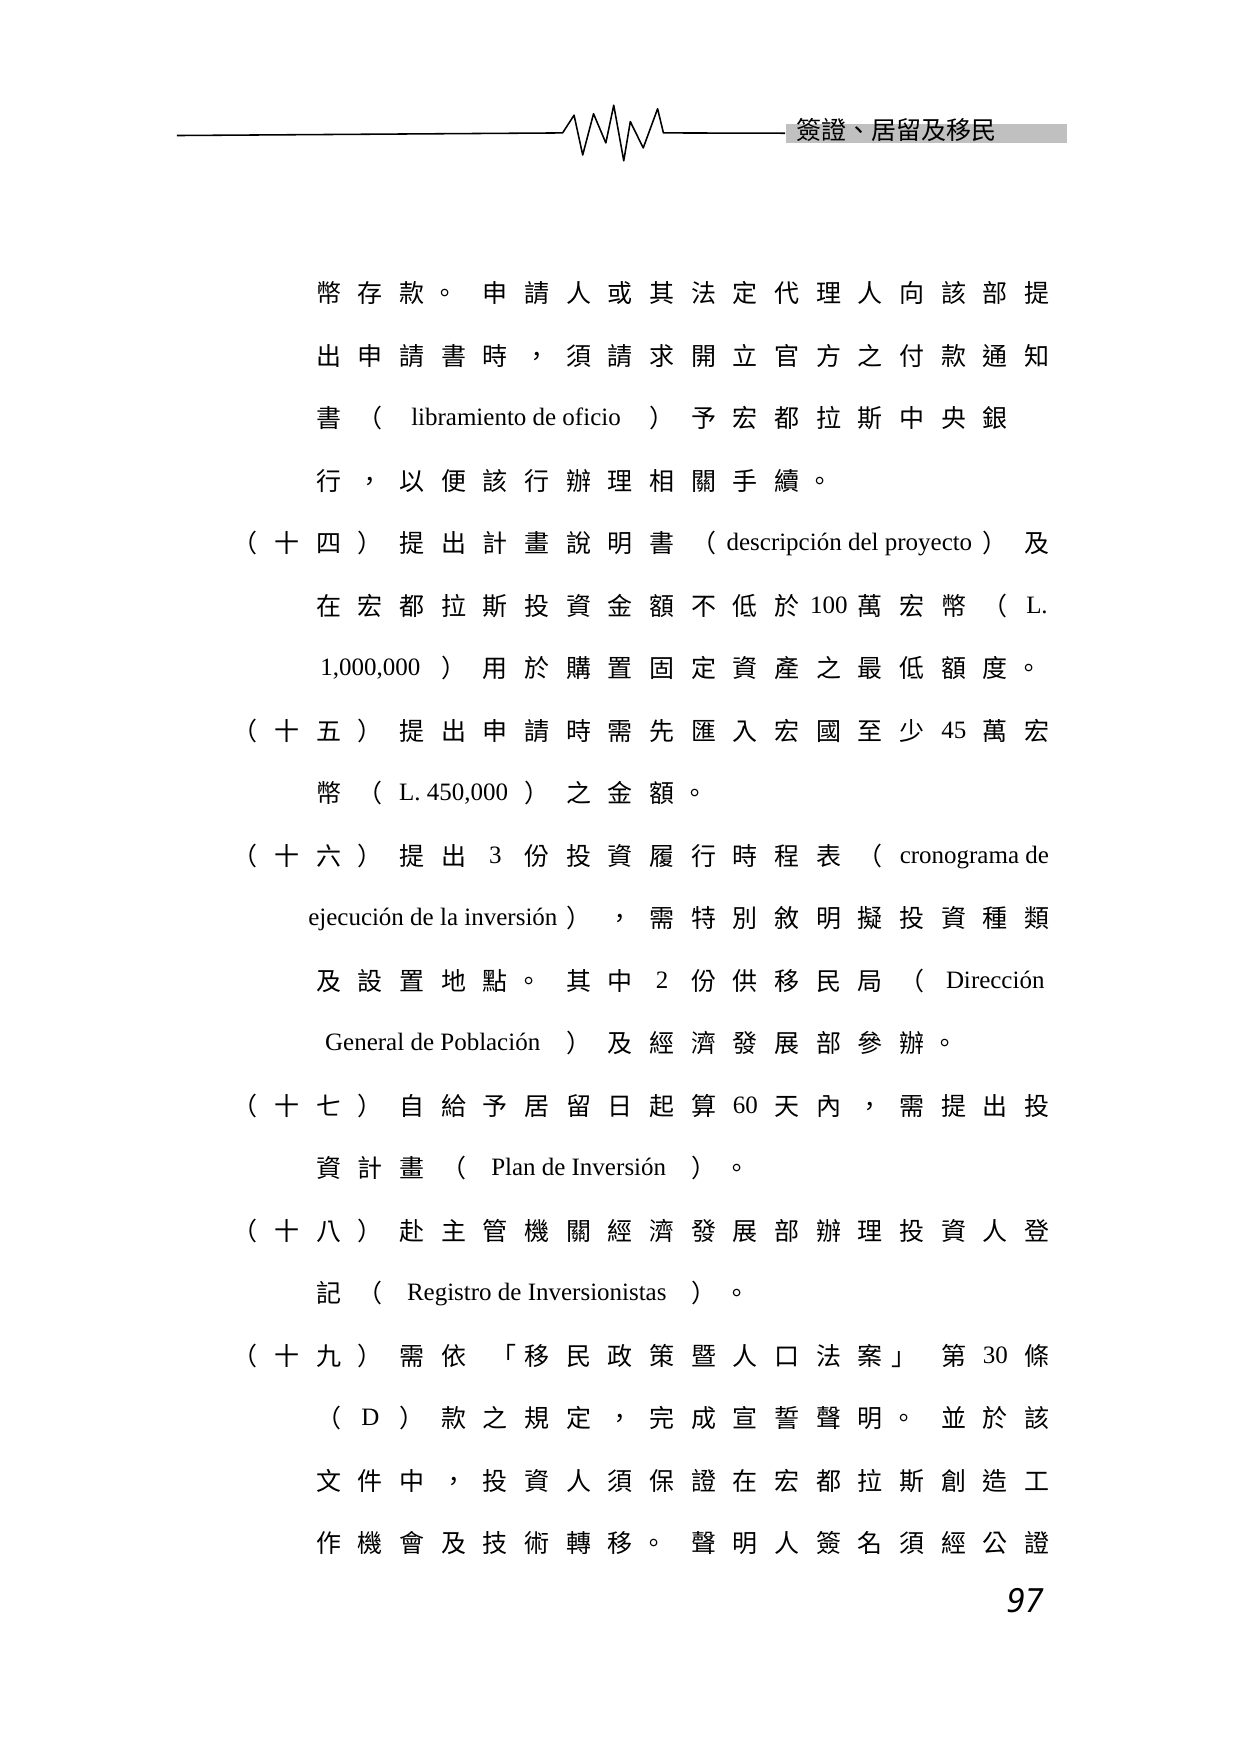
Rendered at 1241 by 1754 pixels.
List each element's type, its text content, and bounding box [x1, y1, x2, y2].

text （十五）提出申請時需先匯入宏國至少45萬宏幣（L. 450,000）之金額。 [207, 688, 1058, 813]
text （十八）赴主管機關經濟發展部辦理投資人登記（Registro de Inversionistas）。 [207, 1188, 1058, 1313]
text 幣存款。申請人或其法定代理人向該部提出申請書時，須請求開立官方之付款通知書（libramiento de oficio）予宏都拉斯中央銀行，以便該行辦理相關手續。 [207, 250, 1058, 500]
text （十六）提出3份投資履行時程表（cronograma de ejecución de la inversión），需特別敘明擬投資種類及設置地點。其中2份供移民局（Dirección General de Población）及經濟發展部參辦。 [207, 813, 1058, 1063]
text （十九）需依「移民政策暨人口法案」第30條（D）款之規定，完成宣誓聲明。並於該文件中，投資人須保證在宏都拉斯創造工作機會及技術轉移。聲明人簽名須經公證 [207, 1313, 1058, 1563]
text （十四）提出計畫說明書（descripción del proyecto）及在宏都拉斯投資金額不低於100萬宏幣（L. 1,000,000）用於購置固定資產之最低額度。 [207, 500, 1058, 688]
text （十七）自給予居留日起算60天內，需提出投資計畫（Plan de Inversión）。 [207, 1063, 1058, 1188]
